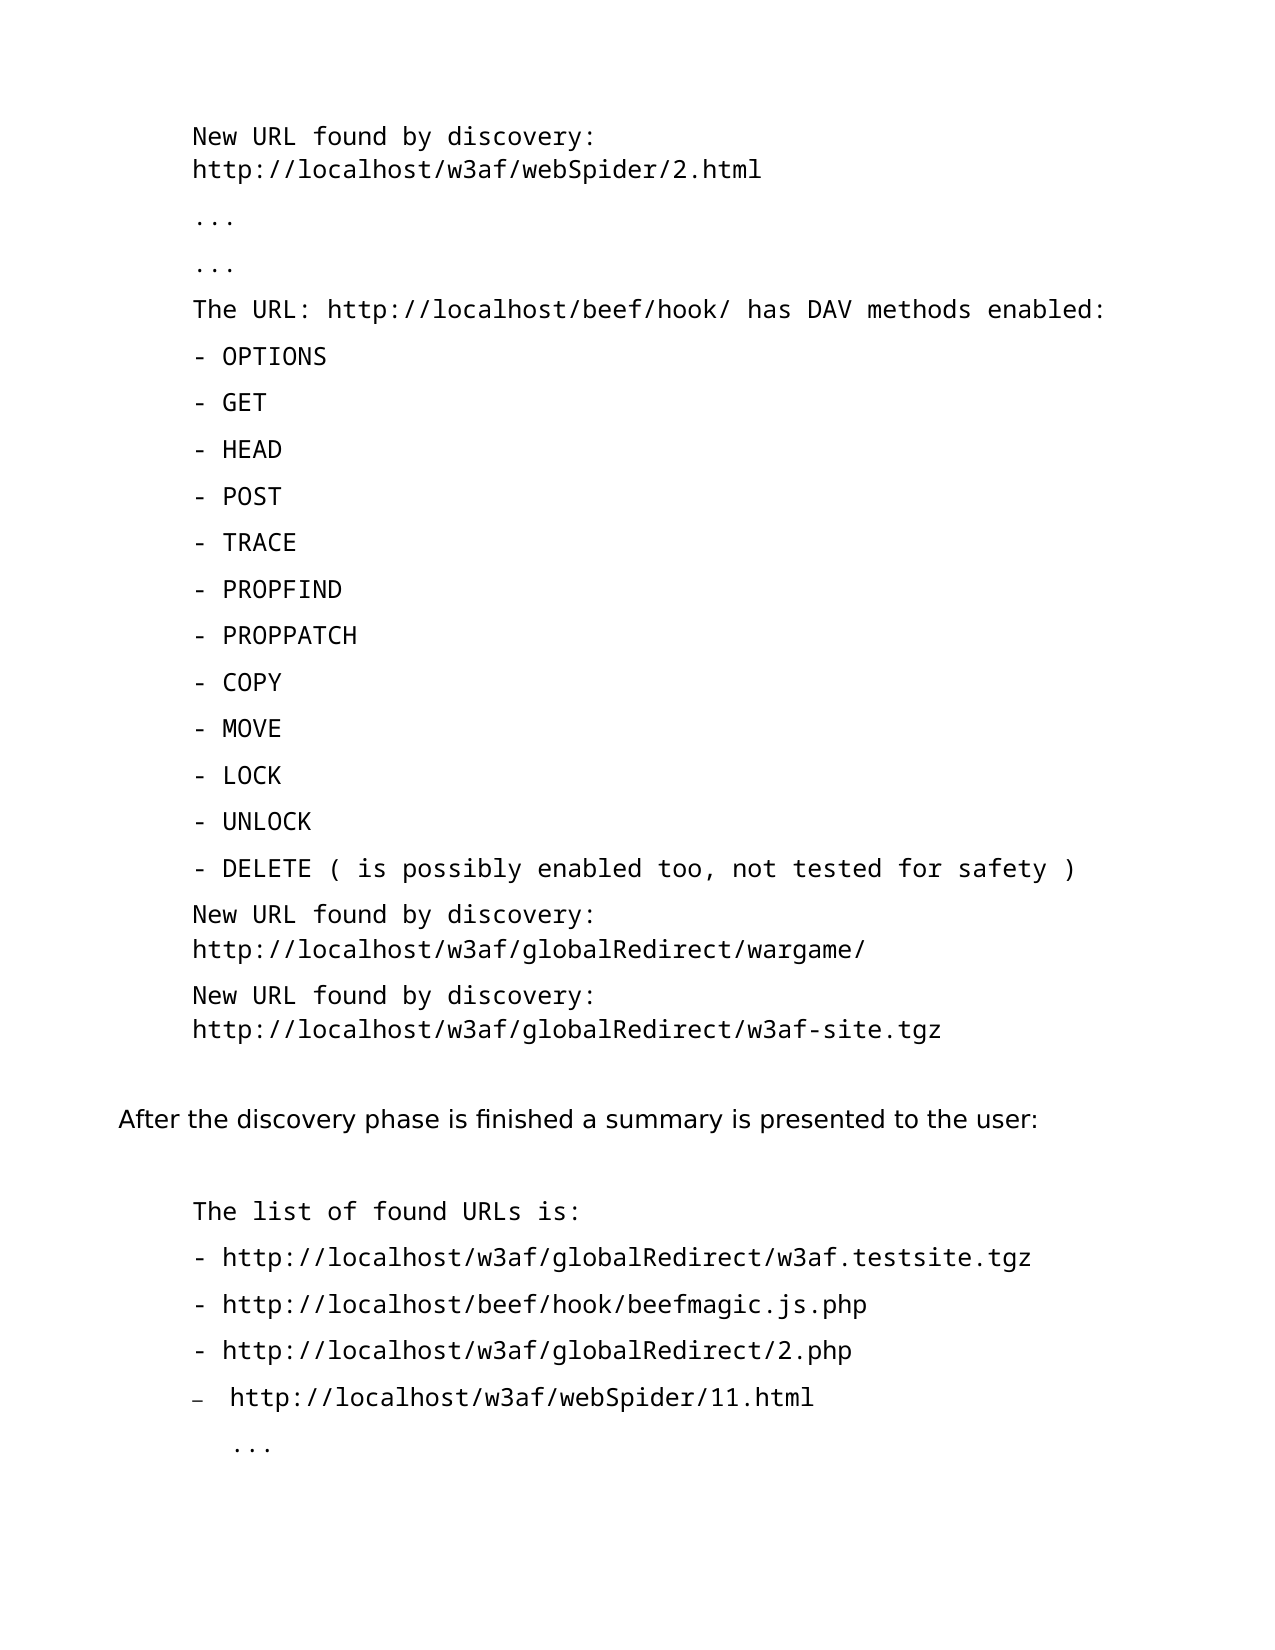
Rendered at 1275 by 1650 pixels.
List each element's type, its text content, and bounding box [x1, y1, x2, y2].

text - DELETE ( is possibly enabled too, not tested for safety ) [192, 851, 1157, 885]
text New URL found by discovery: http://localhost/w3af/globalRedirect/wargame/ [192, 897, 1157, 965]
text - OPTIONS [192, 338, 1157, 372]
text - LOCK [192, 757, 1157, 792]
text - http://localhost/beef/hook/beefmagic.js.php [192, 1286, 1157, 1320]
text - PROPPATCH [192, 618, 1157, 652]
list http://localhost/w3af/webSpider/11.html [192, 1379, 1157, 1413]
text - http://localhost/w3af/globalRedirect/2.php [192, 1333, 1157, 1367]
text - http://localhost/w3af/globalRedirect/w3af.testsite.tgz [192, 1240, 1157, 1274]
text The list of found URLs is: [192, 1193, 1157, 1227]
text New URL found by discovery: http://localhost/w3af/globalRedirect/w3af-site.tgz [192, 978, 1157, 1046]
text - UNLOCK [192, 804, 1157, 838]
text - TRACE [192, 525, 1157, 559]
text - COPY [192, 664, 1157, 698]
text ... [192, 199, 1157, 233]
text - POST [192, 478, 1157, 512]
text After the discovery phase is finished a summary is presented to the user: [118, 1105, 1157, 1134]
text - GET [192, 385, 1157, 419]
text New URL found by discovery: http://localhost/w3af/webSpider/2.html [192, 118, 1157, 186]
list ... [192, 1426, 1157, 1460]
text - PROPFIND [192, 571, 1157, 605]
text ... [192, 245, 1157, 279]
text - HEAD [192, 432, 1157, 466]
text - MOVE [192, 711, 1157, 745]
text The URL: http://localhost/beef/hook/ has DAV methods enabled: [192, 292, 1157, 326]
